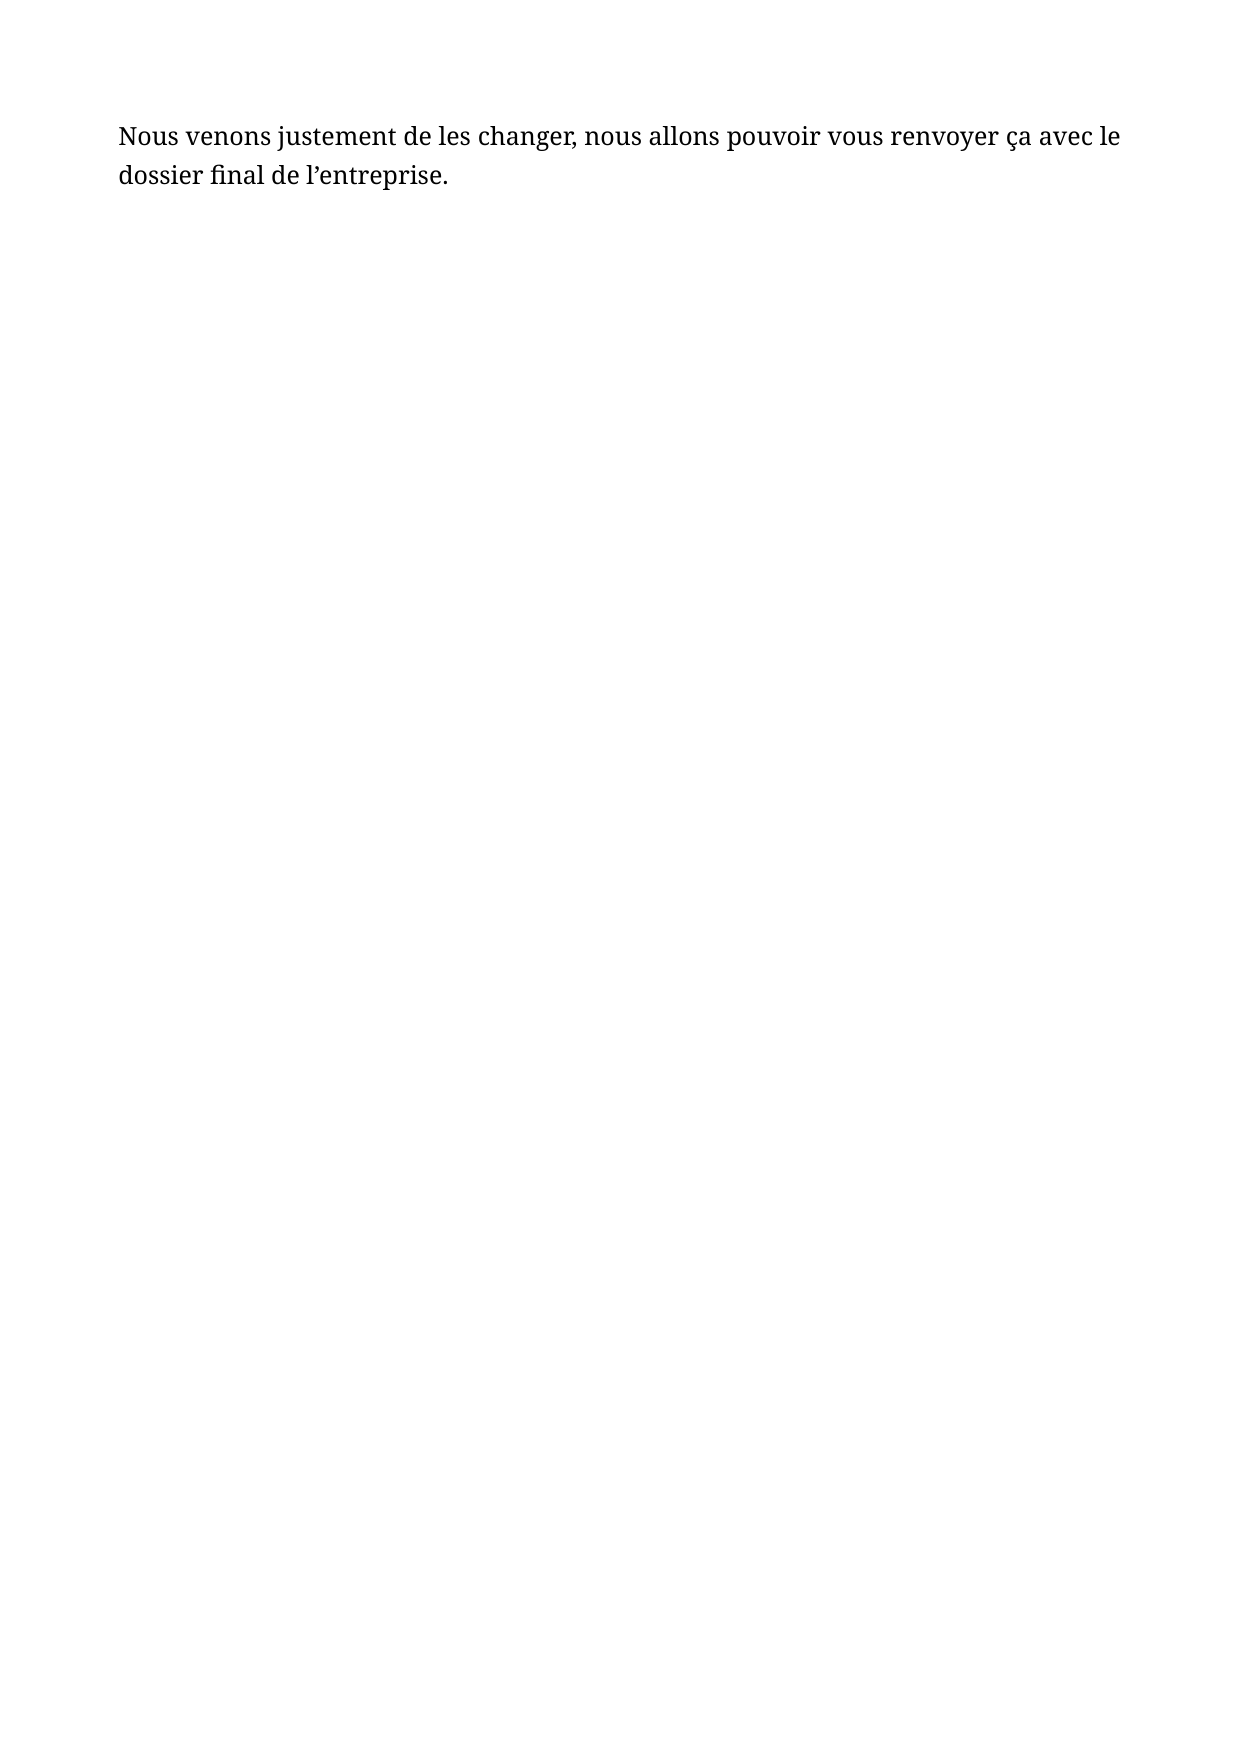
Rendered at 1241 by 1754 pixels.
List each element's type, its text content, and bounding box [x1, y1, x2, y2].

text Nous venons justement de les changer, nous allons pouvoir vous renvoyer ça avec le dossier final de l’entreprise. [118, 118, 1122, 191]
